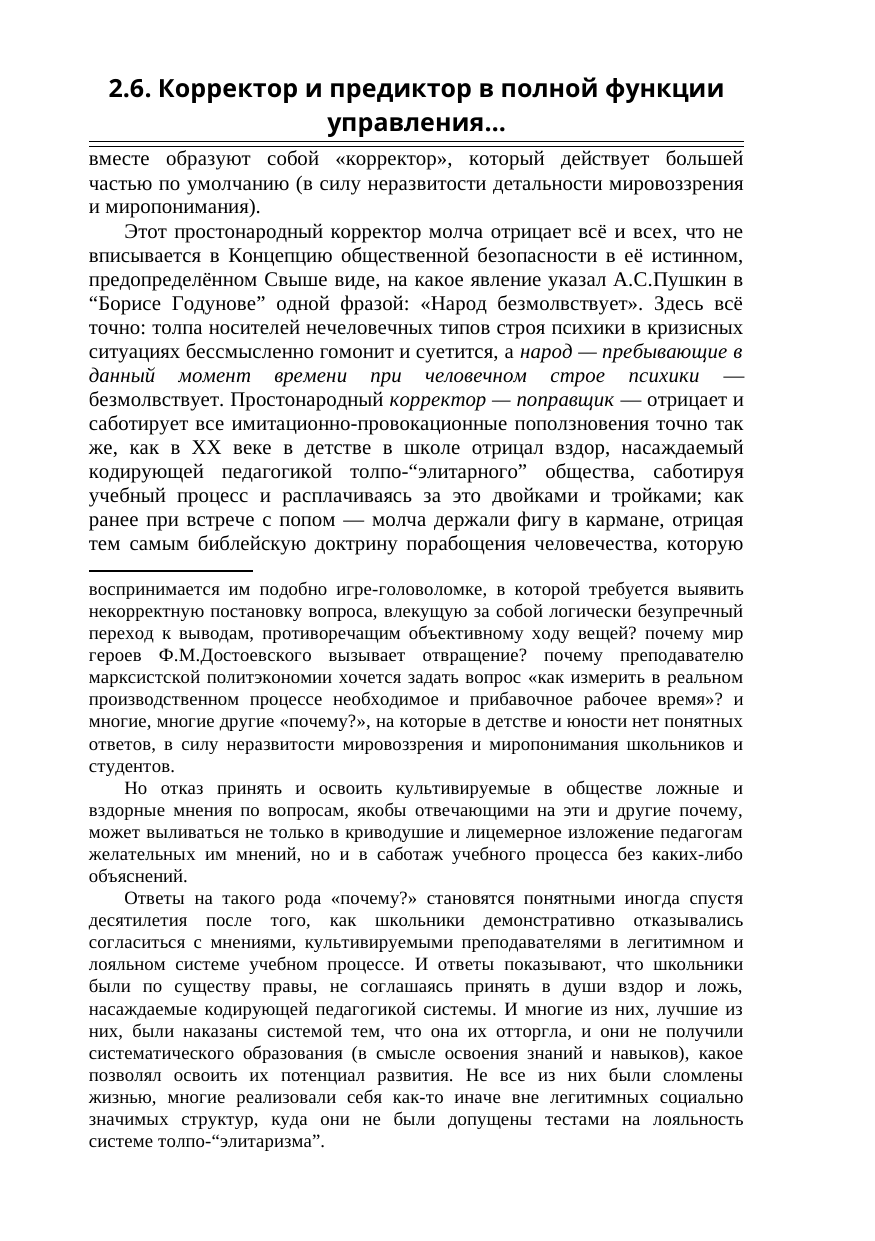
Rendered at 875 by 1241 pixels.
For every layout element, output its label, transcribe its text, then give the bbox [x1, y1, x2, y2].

text Но отказ принять и освоить культивируемые в обществе ложные и вздорные мнения по вопросам, якобы отвечающими на эти и другие почему, может выливаться не только в криводушие и лицемерное изложение педагогам желательных им мнений, но и в саботаж учебного процесса без каких-либо объяснений. [89, 776, 744, 887]
text вместе образуют собой «корректор», который действует большей частью по умолчанию (в силу неразвитости детальности мировоззрения и миропонимания). [89, 147, 744, 218]
text Ответы на такого рода «почему?» становятся понятными иногда спустя десятилетия после того, как школьники демонстративно отказывались согласиться с мнениями, культивируемыми преподавателями в легитимном и лояльном системе учебном процессе. И ответы показывают, что школьники были по существу правы, не соглашаясь принять в души вздор и ложь, насаждаемые кодирующей педагогикой системы. И многие из них, лучшие из них, были наказаны системой тем, что она их отторгла, и они не получили систематического образования (в смысле освоения знаний и навыков), какое позволял освоить их потенциал развития. Не все из них были сломлены жизнью, многие реализовали себя как-то иначе вне легитимных социально значимых структур, куда они не были допущены тестами на лояльность системе толпо-“элитаризма”. [89, 887, 744, 1152]
text воспринимается им подобно игре-голово­лом­ке, в которой требуется выявить некорректную постановку вопроса, влекущую за собой логически безупречный переход к выводам, противоречащим объективному ходу вещей? почему мир героев Ф.М.Достоев­ского вызывает отвращение? почему преподавателю марксистской политэкономии хочется задать вопрос «как измерить в реальном производственном процессе необходимое и прибавочное рабочее время»? и многие, многие другие «почему?», на которые в детстве и юности нет понятных ответов, в силу неразвитости мировоззрения и миропонимания школьников и студентов. [89, 577, 744, 776]
text Этот простонародный корректор молча отрицает всё и всех, что не вписывается в Концепцию общественной безопасности в её истинном, предопределённом Свыше виде, на какое явление указал А.С.Пушкин в “Борисе Годунове” одной фразой: «Народ безмолвствует». Здесь всё точно: толпа носителей нечеловечных типов строя психики в кризисных ситуациях бессмысленно гомонит и суетится, а народ — пребывающие в данный момент времени при человечном строе психики — безмолвствует. Простонародный корректор — поправщик — отрицает и саботирует все имитационно-провокационные поползновения точно так же, как в ХХ веке в детстве в школе отрицал вздор, насаждаемый кодирующей педагогикой толпо-“элитарного” общества, саботируя учебный процесс и расплачиваясь за это двойками и тройками; как ранее при встрече с попом — молча держали фигу в кармане, отрицая тем самым библейскую доктрину порабощения человечества, которую [89, 218, 744, 555]
